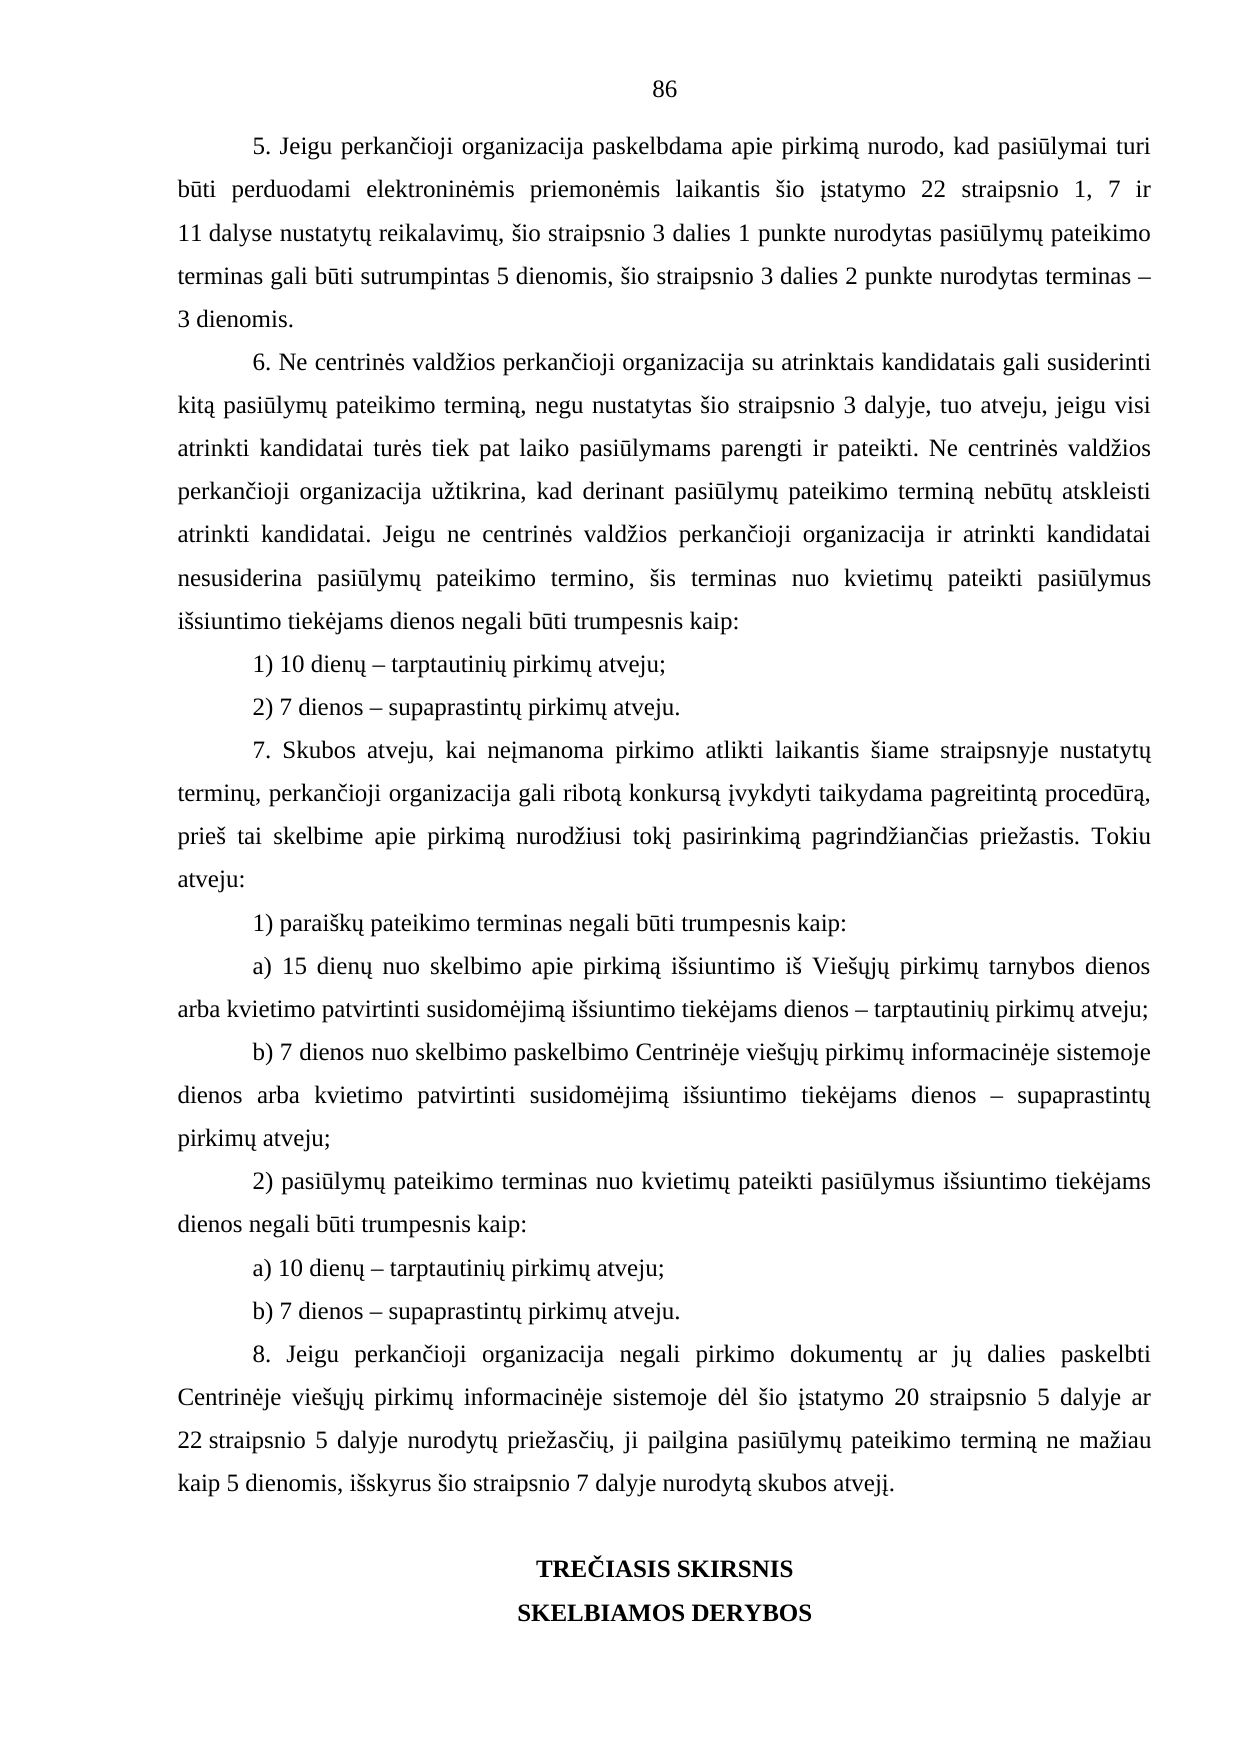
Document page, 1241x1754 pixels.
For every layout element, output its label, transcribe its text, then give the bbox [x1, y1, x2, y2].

text a) 15 dienų nuo skelbimo apie pirkimą išsiuntimo iš Viešųjų pirkimų tarnybos dienos arba kvietimo patvirtinti susidomėjimą išsiuntimo tiekėjams dienos – tarptautinių pirkimų atveju; [177, 951, 1152, 1023]
text 6. Ne centrinės valdžios perkančioji organizacija su atrinktais kandidatais gali susiderinti kitą pasiūlymų pateikimo terminą, negu nustatytas šio straipsnio 3 dalyje, tuo atveju, jeigu visi atrinkti kandidatai turės tiek pat laiko pasiūlymams parengti ir pateikti. Ne centrinės valdžios perkančioji organizacija užtikrina, kad derinant pasiūlymų pateikimo terminą nebūtų atskleisti atrinkti kandidatai. Jeigu ne centrinės valdžios perkančioji organizacija ir atrinkti kandidatai nesusiderina pasiūlymų pateikimo termino, šis terminas nuo kvietimų pateikti pasiūlymus išsiuntimo tiekėjams dienos negali būti trumpesnis kaip: [177, 347, 1152, 634]
text b) 7 dienos – supaprastintų pirkimų atveju. [177, 1296, 1152, 1324]
text 8. Jeigu perkančioji organizacija negali pirkimo dokumentų ar jų dalies paskelbti Centrinėje viešųjų pirkimų informacinėje sistemoje dėl šio įstatymo 20 straipsnio 5 dalyje ar 22 straipsnio 5 dalyje nurodytų priežasčių, ji pailgina pasiūlymų pateikimo terminą ne mažiau kaip 5 dienomis, išskyrus šio straipsnio 7 dalyje nurodytą skubos atvejį. [177, 1339, 1152, 1497]
text 7. Skubos atveju, kai neįmanoma pirkimo atlikti laikantis šiame straipsnyje nustatytų terminų, perkančioji organizacija gali ribotą konkursą įvykdyti taikydama pagreitintą procedūrą, prieš tai skelbime apie pirkimą nurodžiusi tokį pasirinkimą pagrindžiančias priežastis. Tokiu atveju: [177, 735, 1152, 893]
text SKELBIAMOS DERYBOS [177, 1598, 1152, 1626]
text b) 7 dienos nuo skelbimo paskelbimo Centrinėje viešųjų pirkimų informacinėje sistemoje dienos arba kvietimo patvirtinti susidomėjimą išsiuntimo tiekėjams dienos – supaprastintų pirkimų atveju; [177, 1037, 1152, 1152]
text 2) 7 dienos – supaprastintų pirkimų atveju. [177, 692, 1152, 721]
text a) 10 dienų – tarptautinių pirkimų atveju; [177, 1253, 1152, 1281]
text 1) paraiškų pateikimo terminas negali būti trumpesnis kaip: [177, 908, 1152, 936]
text 5. Jeigu perkančioji organizacija paskelbdama apie pirkimą nurodo, kad pasiūlymai turi būti perduodami elektroninėmis priemonėmis laikantis šio įstatymo 22 straipsnio 1, 7 ir 11 dalyse nustatytų reikalavimų, šio straipsnio 3 dalies 1 punkte nurodytas pasiūlymų pateikimo terminas gali būti sutrumpintas 5 dienomis, šio straipsnio 3 dalies 2 punkte nurodytas terminas – 3 dienomis. [177, 131, 1152, 333]
text 2) pasiūlymų pateikimo terminas nuo kvietimų pateikti pasiūlymus išsiuntimo tiekėjams dienos negali būti trumpesnis kaip: [177, 1166, 1152, 1238]
text TREČIASIS SKIRSNIS [177, 1554, 1152, 1583]
text 1) 10 dienų – tarptautinių pirkimų atveju; [177, 649, 1152, 678]
